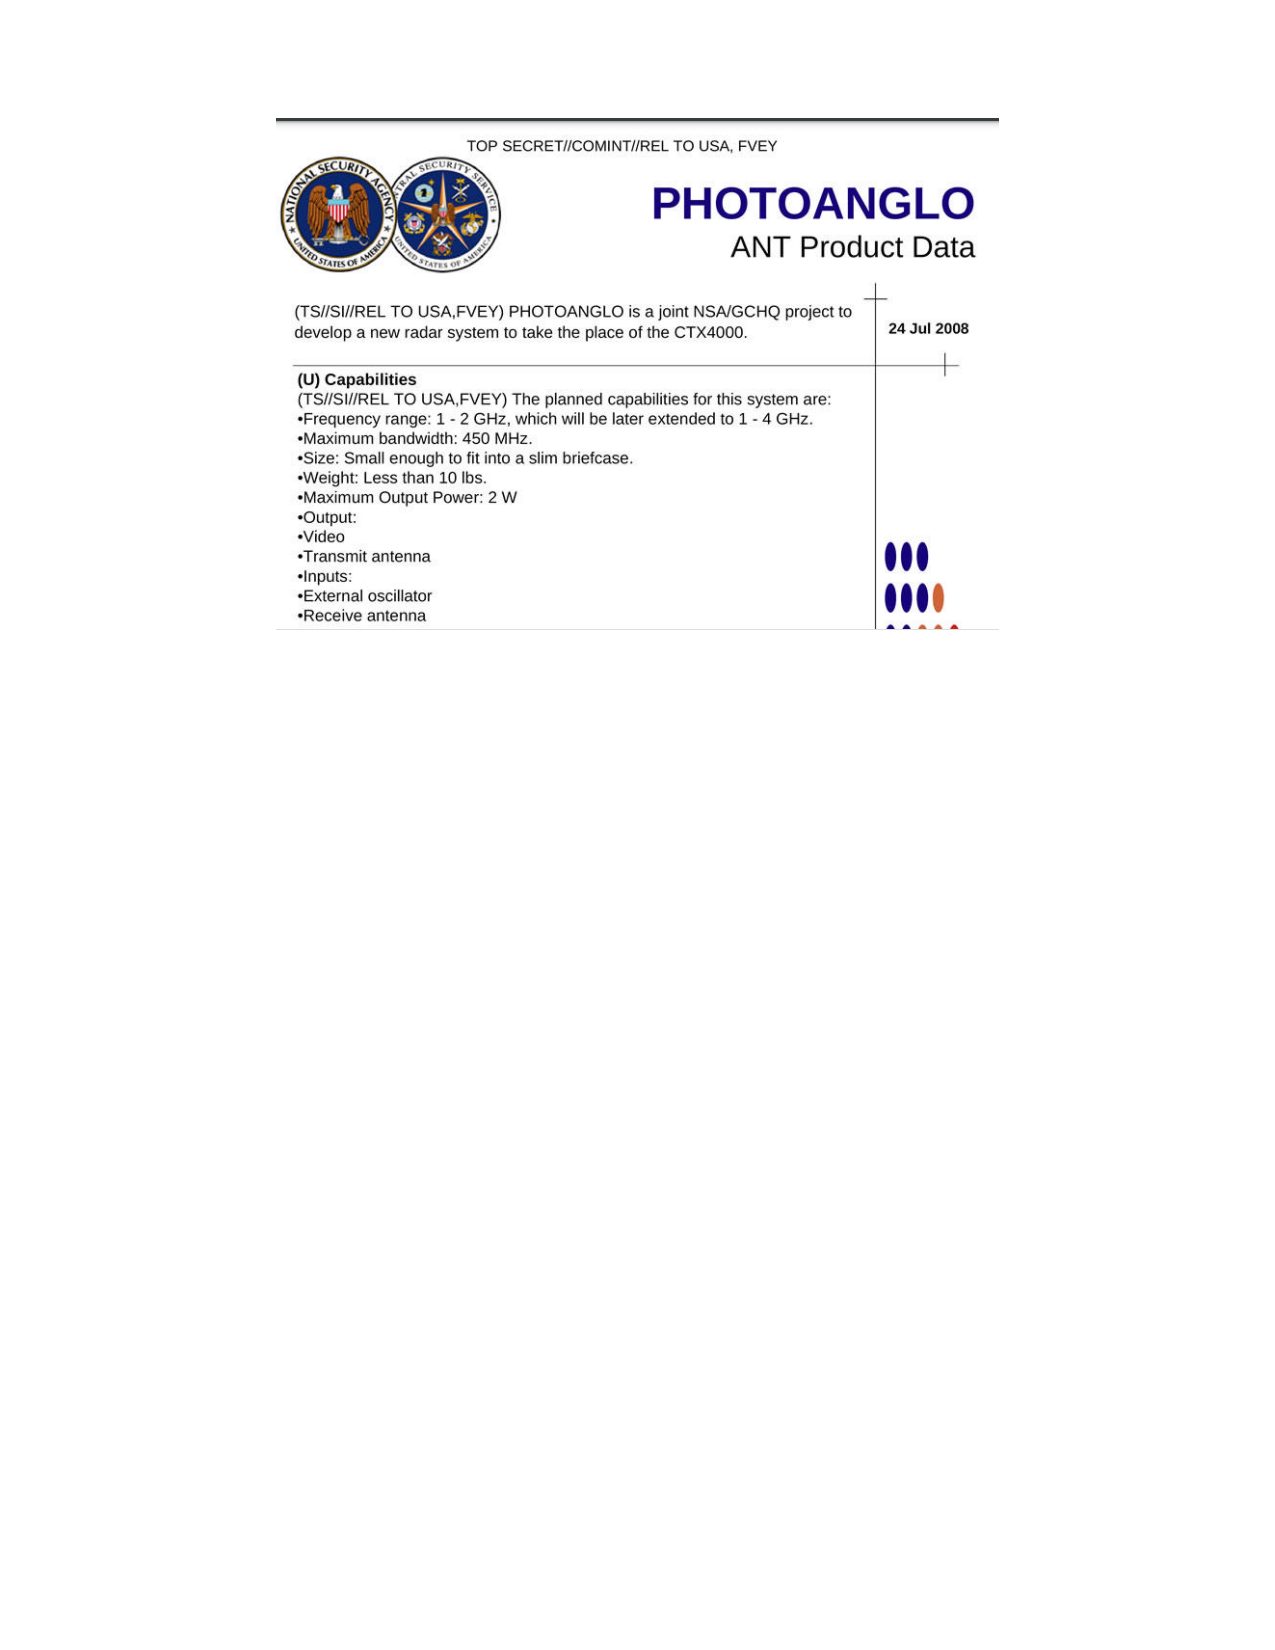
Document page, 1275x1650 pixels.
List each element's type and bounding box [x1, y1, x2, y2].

picture [276, 118, 999, 630]
